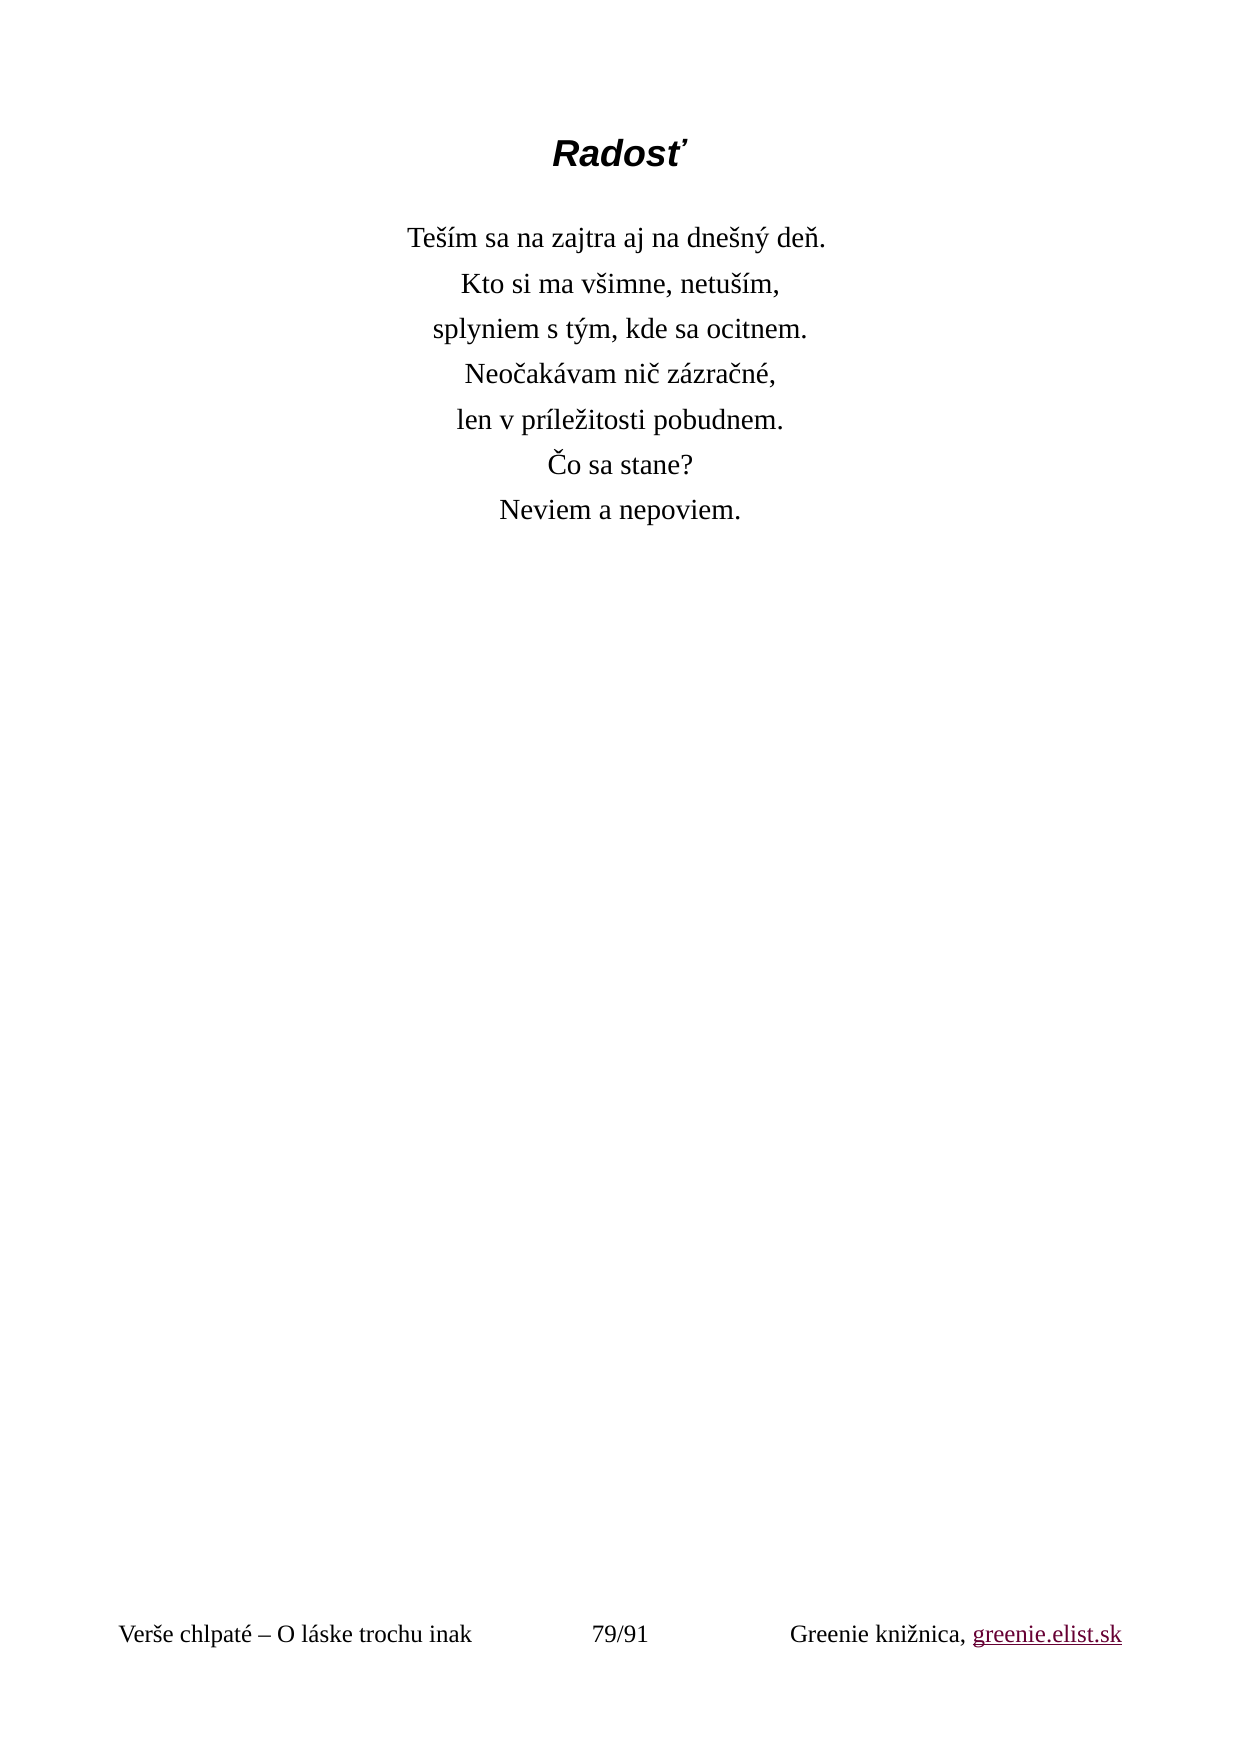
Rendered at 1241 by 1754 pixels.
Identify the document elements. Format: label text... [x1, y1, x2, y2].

text Neočakávam nič zázračné, [106, 356, 1134, 390]
text Čo sa stane? [106, 447, 1134, 481]
text Neviem a nepoviem. [106, 492, 1134, 526]
text Kto si ma všimne, netuším, [106, 266, 1134, 299]
subtitle Radosť [106, 131, 1134, 174]
text splyniem s tým, kde sa ocitnem. [106, 311, 1134, 345]
text len v príležitosti pobudnem. [106, 402, 1134, 435]
text Teším sa na zajtra aj na dnešný deň. [106, 221, 1134, 254]
